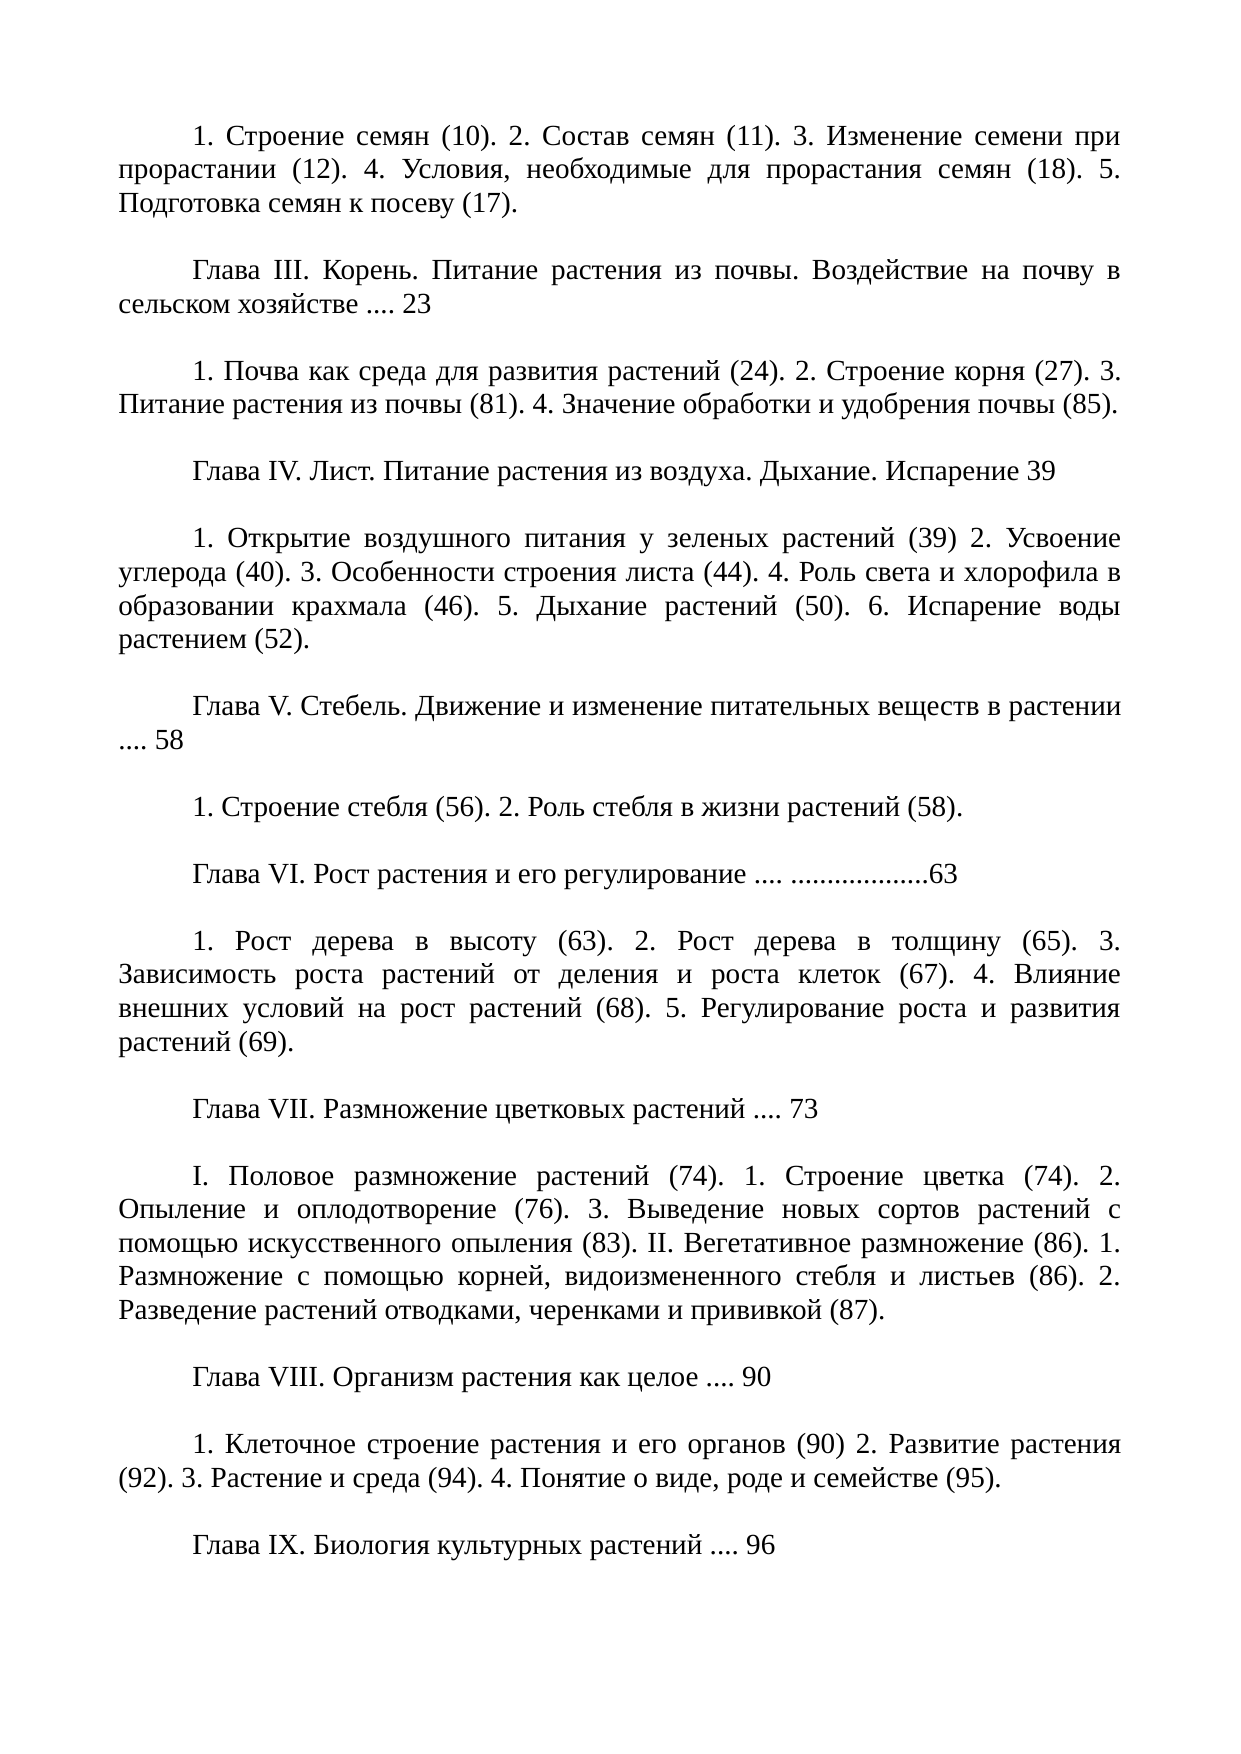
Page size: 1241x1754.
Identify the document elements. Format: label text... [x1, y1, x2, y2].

text Глава VI. Рост растения и его регулирование .... ...................63 [118, 856, 1122, 889]
text 1. Строение семян (10). 2. Состав семян (11). 3. Изменение семени при прорастании (12). 4. Условия, необходимые для прорастания семян (18). 5. Подготовка семян к посеву (17). [118, 118, 1122, 219]
text Глава IX. Биология культурных растений .... 96 [118, 1527, 1122, 1560]
text 1. Открытие воздушного питания у зеленых растений (39) 2. Усвоение углерода (40). 3. Особенности строения листа (44). 4. Роль света и хлорофила в образовании крахмала (46). 5. Дыхание растений (50). 6. Испарение воды растением (52). [118, 521, 1122, 655]
text I. Половое размножение растений (74). 1. Строение цветка (74). 2. Опыление и оплодотворение (76). 3. Выведение новых сортов растений с помощью искусственного опыления (83). II. Вегетативное размножение (86). 1. Размножение с помощью корней, видоизмененного стебля и листьев (86). 2. Разведение растений отводками, черенками и прививкой (87). [118, 1158, 1122, 1326]
text Глава III. Корень. Питание растения из почвы. Воздействие на почву в сельском хозяйстве .... 23 [118, 252, 1122, 319]
text Глава VII. Размножение цветковых растений .... 73 [118, 1091, 1122, 1124]
text 1. Клеточное строение растения и его органов (90) 2. Развитие растения (92). 3. Растение и среда (94). 4. Понятие о виде, роде и семействе (95). [118, 1426, 1122, 1493]
text 1. Почва как среда для развития растений (24). 2. Строение корня (27). 3. Питание растения из почвы (81). 4. Значение обработки и удобрения почвы (85). [118, 353, 1122, 420]
text 1. Строение стебля (56). 2. Роль стебля в жизни растений (58). [118, 789, 1122, 822]
text Глава IV. Лист. Питание растения из воздуха. Дыхание. Испарение 39 [118, 453, 1122, 487]
text 1. Рост дерева в высоту (63). 2. Рост дерева в толщину (65). 3. Зависимость роста растений от деления и роста клеток (67). 4. Влияние внешних условий на рост растений (68). 5. Регулирование роста и развития растений (69). [118, 923, 1122, 1057]
text Глава VIII. Организм растения как целое .... 90 [118, 1359, 1122, 1393]
text Глава V. Стебель. Движение и изменение питательных веществ в растении .... 58 [118, 688, 1122, 755]
